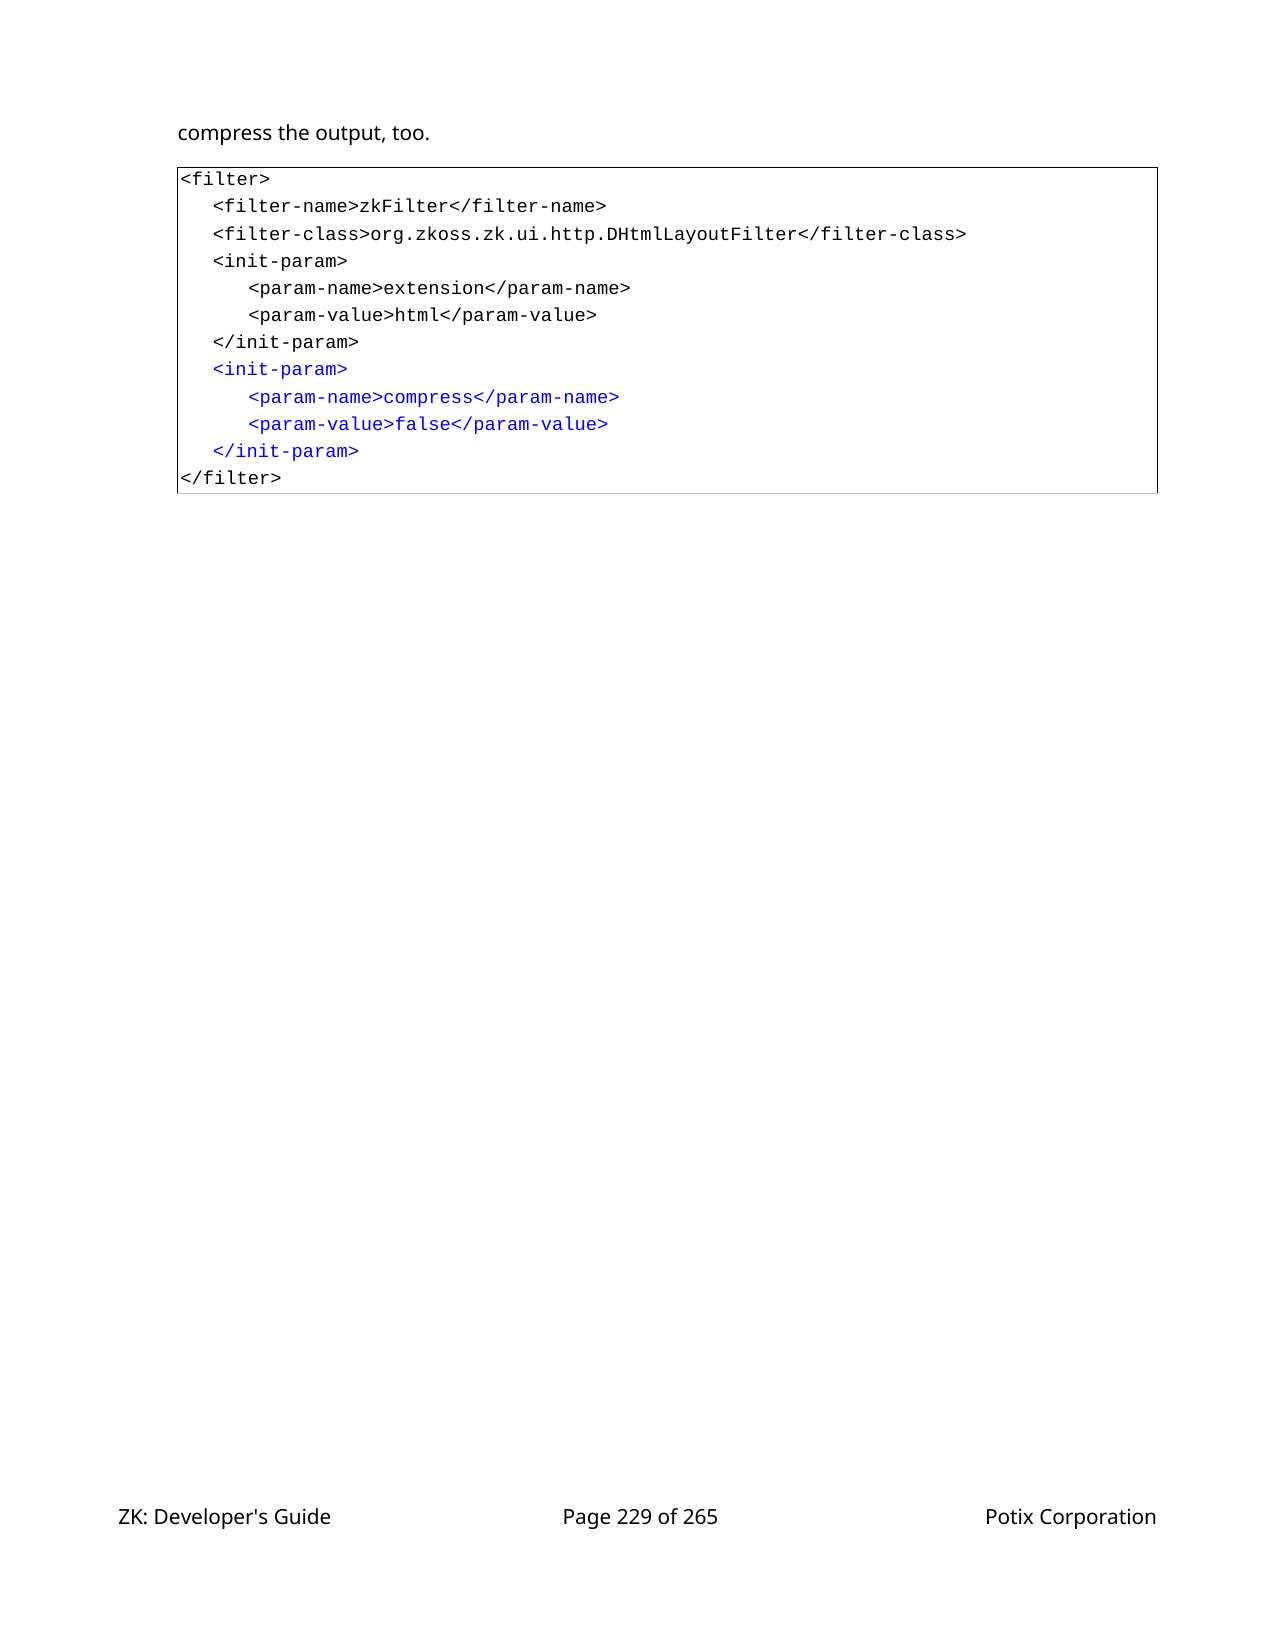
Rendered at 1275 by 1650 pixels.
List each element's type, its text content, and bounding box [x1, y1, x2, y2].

text <param-name>compress</param-name> [178, 384, 1157, 409]
text <init-param> [178, 248, 1157, 273]
text <init-param> [178, 357, 1157, 382]
text </filter> [178, 466, 1157, 493]
text </init-param> [178, 439, 1157, 463]
text <param-value>false</param-value> [178, 412, 1157, 436]
text <filter-class>org.zkoss.zk.ui.http.DHtmlLayoutFilter</filter-class> [178, 221, 1157, 246]
text <param-name>extension</param-name> [178, 276, 1157, 300]
text compress the output, too. [177, 118, 1157, 146]
text <filter> [178, 168, 1157, 191]
text </init-param> [178, 330, 1157, 354]
text <param-value>html</param-value> [178, 303, 1157, 327]
text <filter-name>zkFilter</filter-name> [178, 194, 1157, 218]
